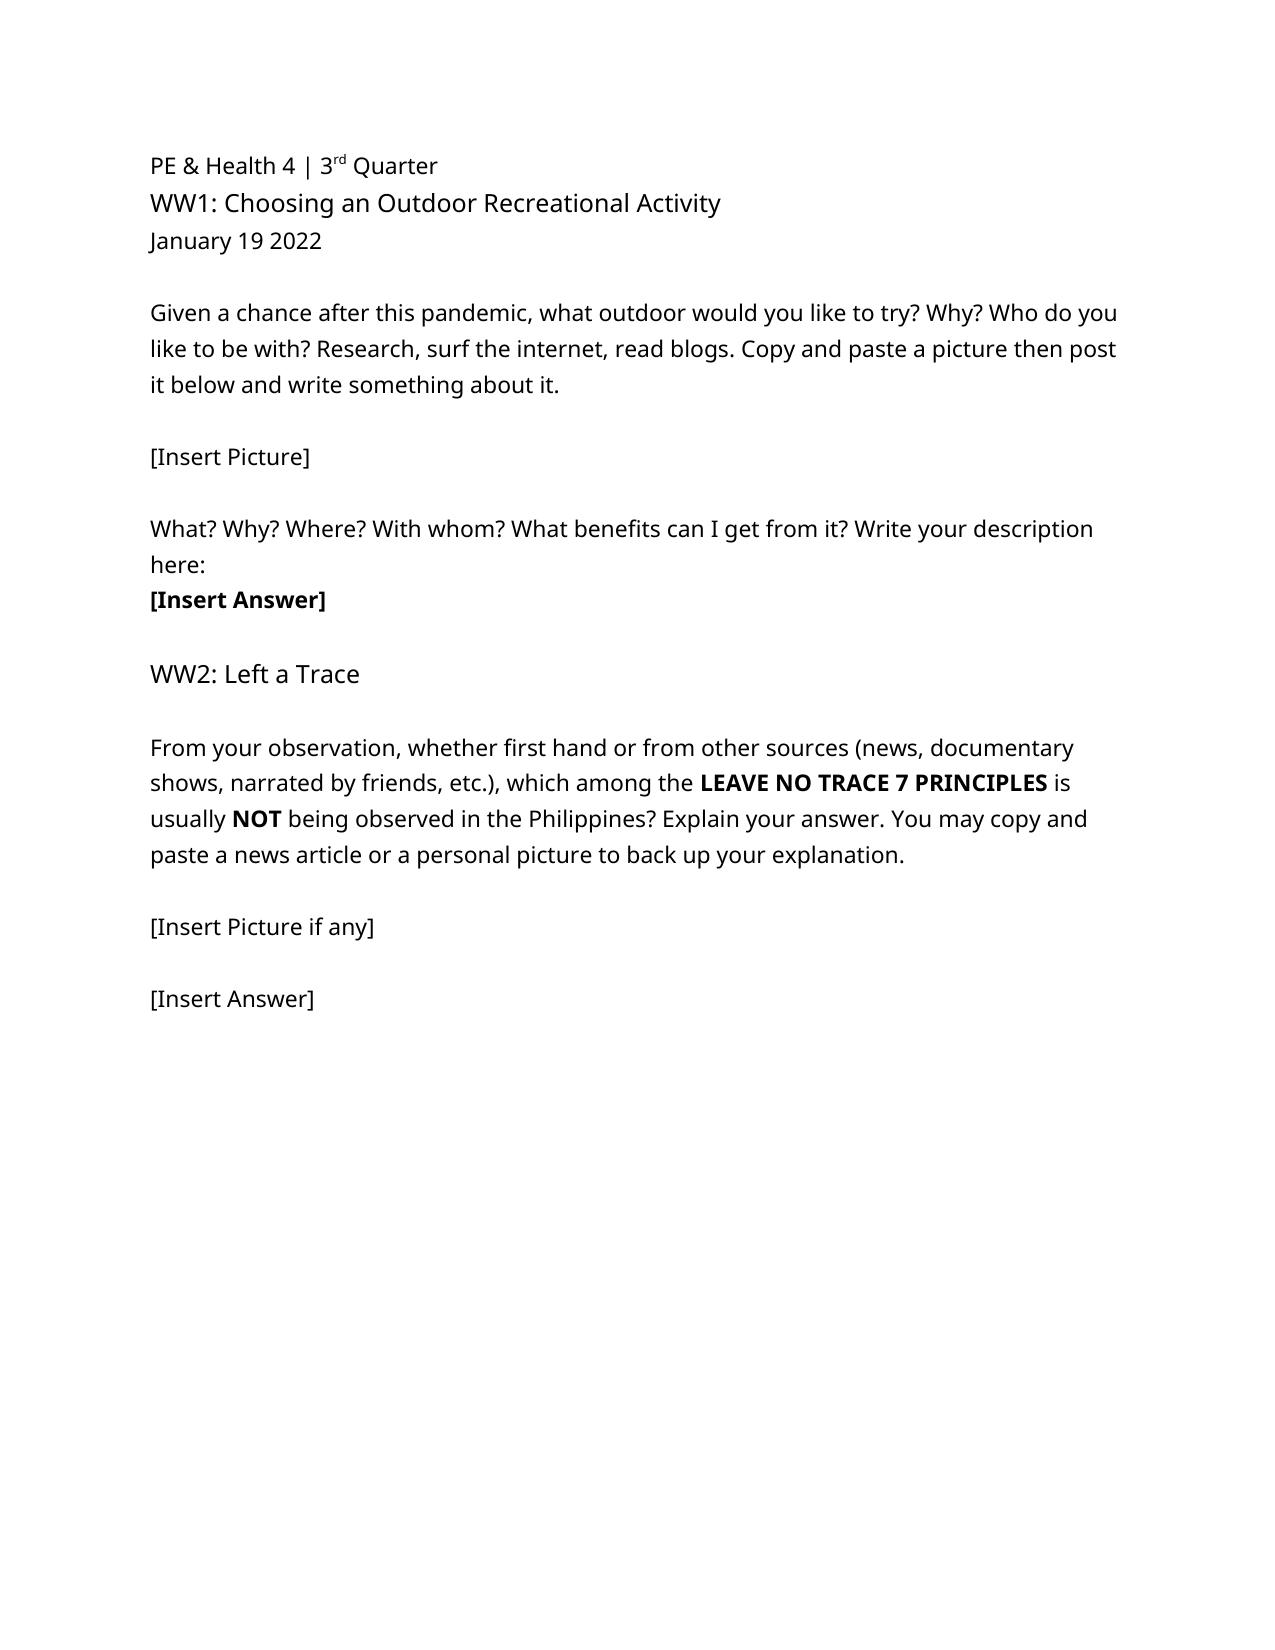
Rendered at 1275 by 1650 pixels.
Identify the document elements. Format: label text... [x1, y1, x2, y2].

text What? Why? Where? With whom? What benefits can I get from it? Write your description here: [150, 513, 1125, 580]
text From your observation, whether first hand or from other sources (news, documentary shows, narrated by friends, etc.), which among the LEAVE NO TRACE 7 PRINCIPLES is usually NOT being observed in the Philippines? Explain your answer. You may copy and paste a news article or a personal picture to back up your explanation. [150, 731, 1125, 871]
text WW1: Choosing an Outdoor Recreational Activity [150, 186, 1125, 220]
text January 19 2022 [150, 225, 1125, 256]
text WW2: Left a Trace [150, 656, 1125, 690]
text PE & Health 4 | 3rd Quarter [150, 150, 1125, 181]
text [Insert Picture] [150, 441, 1125, 472]
text [Insert Answer] [150, 584, 1125, 616]
text [Insert Picture if any] [150, 911, 1125, 942]
text [Insert Answer] [150, 983, 1125, 1014]
text Given a chance after this pandemic, what outdoor would you like to try? Why? Who do you like to be with? Research, surf the internet, read blogs. Copy and paste a picture then post it below and write something about it. [150, 297, 1125, 400]
